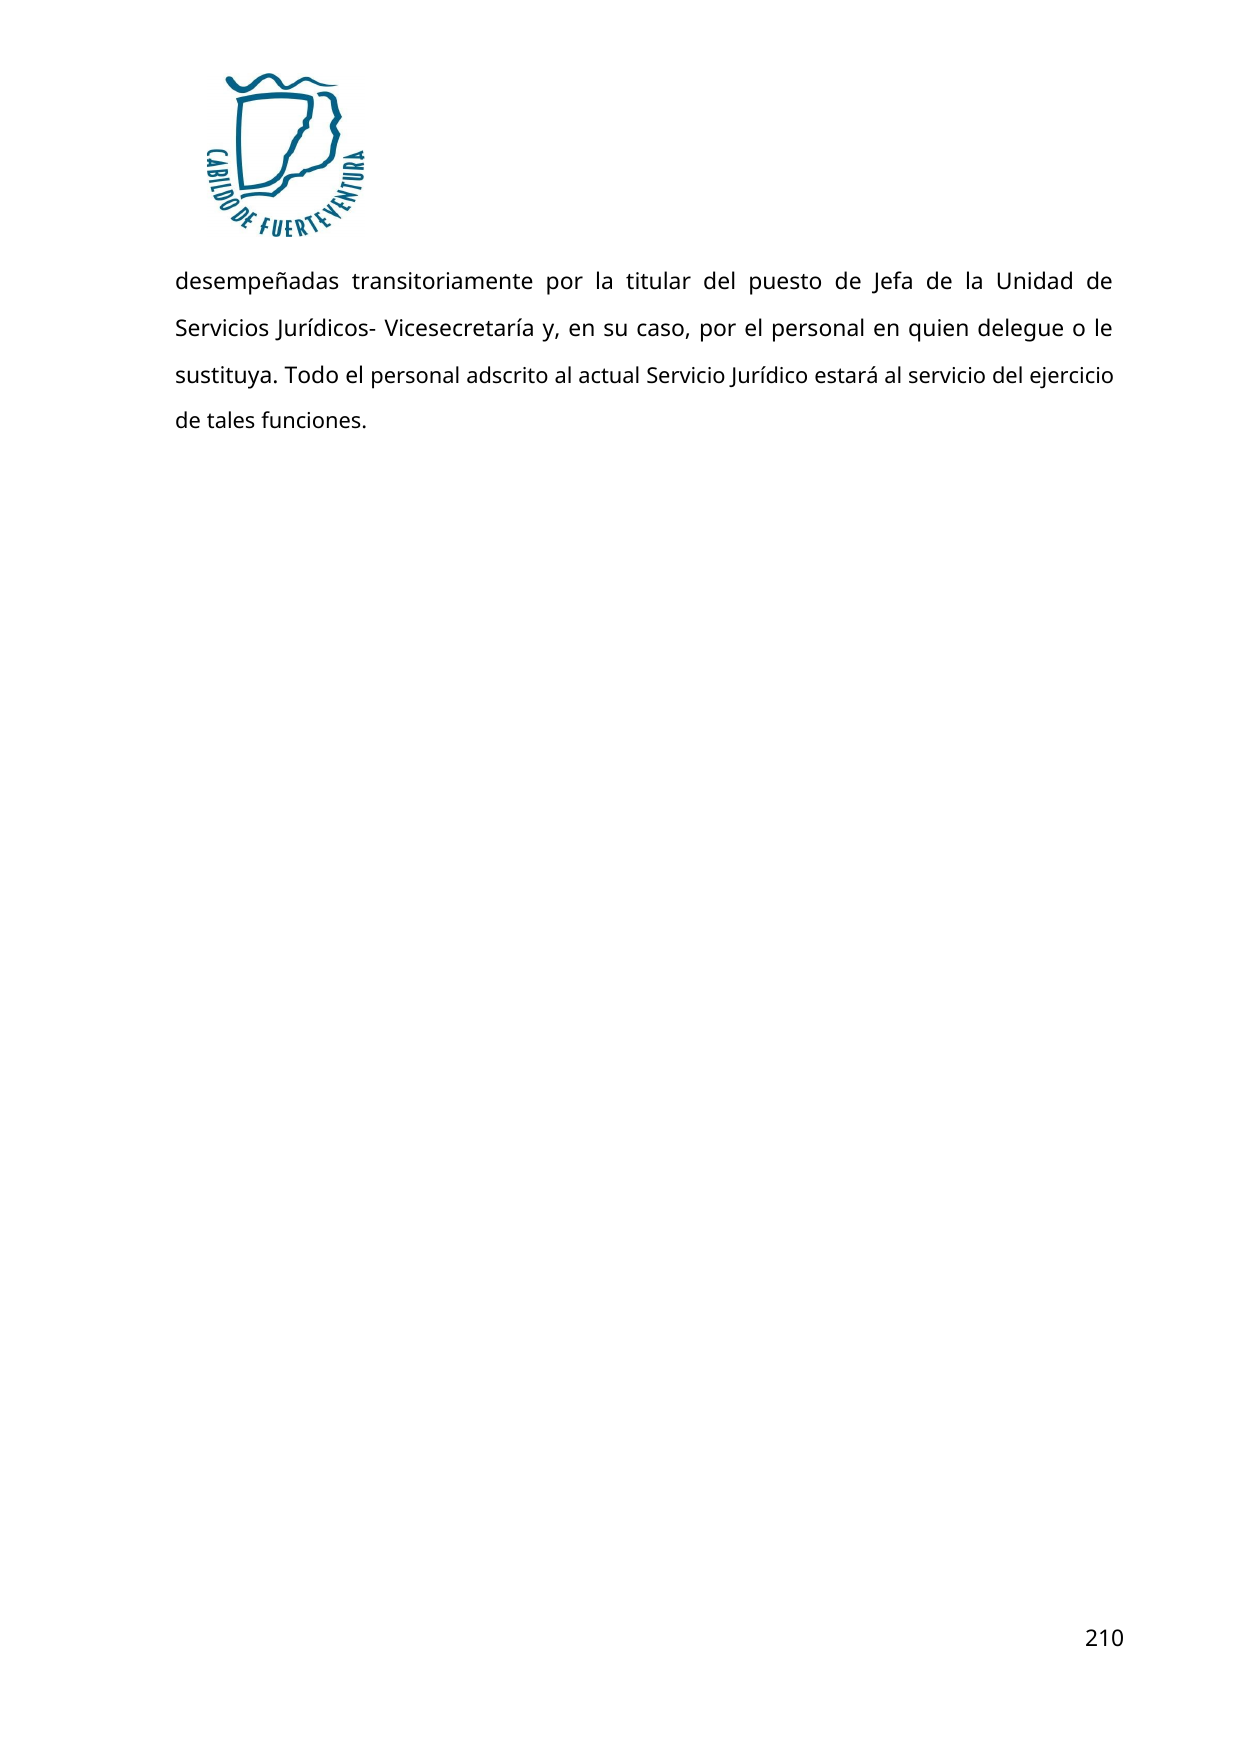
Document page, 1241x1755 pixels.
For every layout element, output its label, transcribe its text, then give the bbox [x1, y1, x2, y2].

text desempeñadas transitoriamente por la titular del puesto de Jefa de la Unidad de Servicios Jurídicos- Vicesecretaría y, en su caso, por el personal en quien delegue o le sustituya. Todo el personal adscrito al actual Servicio Jurídico estará al servicio del ejercicio de tales funciones. [175, 265, 1114, 434]
